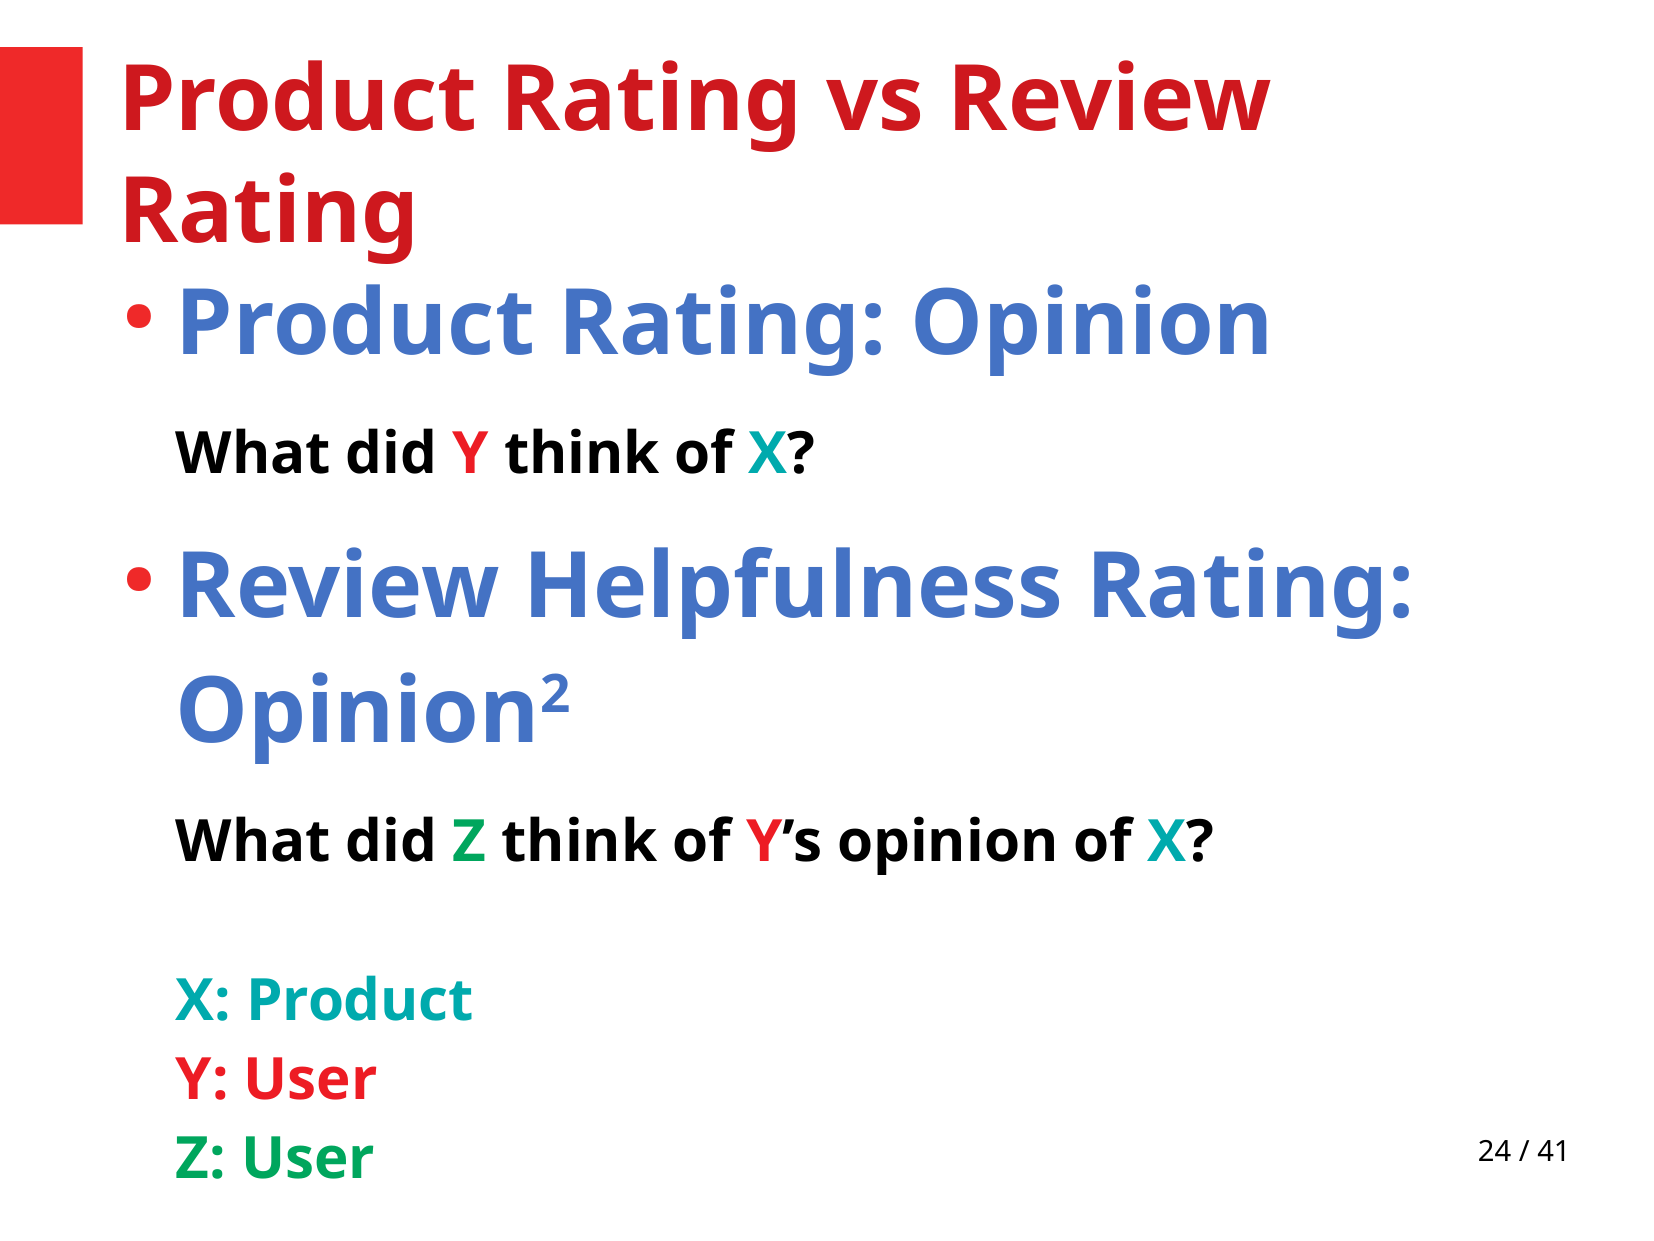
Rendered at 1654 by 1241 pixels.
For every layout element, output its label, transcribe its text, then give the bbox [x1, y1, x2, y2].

title Product Rating vs Review Rating [118, 49, 1571, 256]
list Product Rating: Opinion What did Y think of X? Review Helpfulness Rating: Opinion2 What did Z think of Y’s opinion of X? X: Product Y: User Z: User [105, 256, 1606, 1186]
